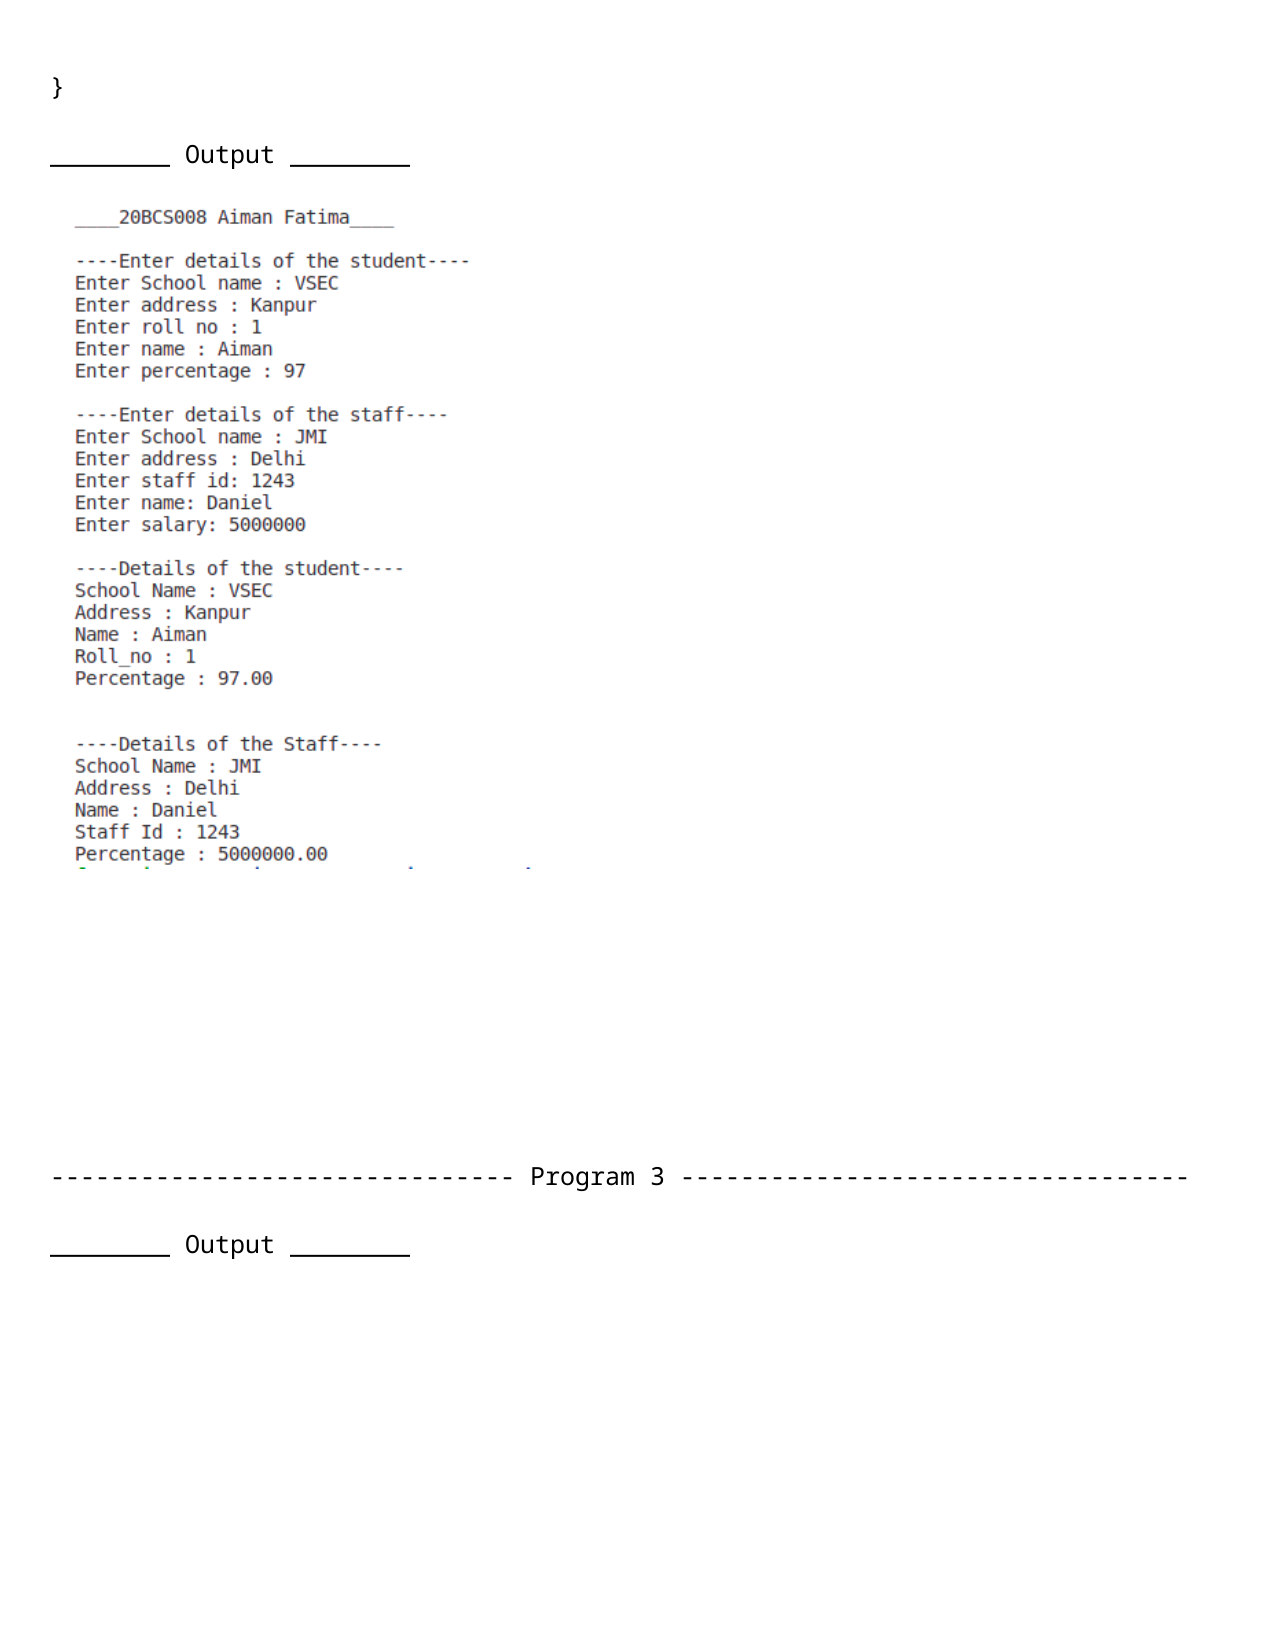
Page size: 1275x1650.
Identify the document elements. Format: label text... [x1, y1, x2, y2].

picture [57, 191, 564, 869]
text ------------------------------- Program 3 ---------------------------------- [50, 1159, 1225, 1193]
text ________ Output ________ [50, 1227, 1225, 1261]
text } [50, 69, 1225, 103]
text ________ Output ________ [50, 137, 1225, 171]
